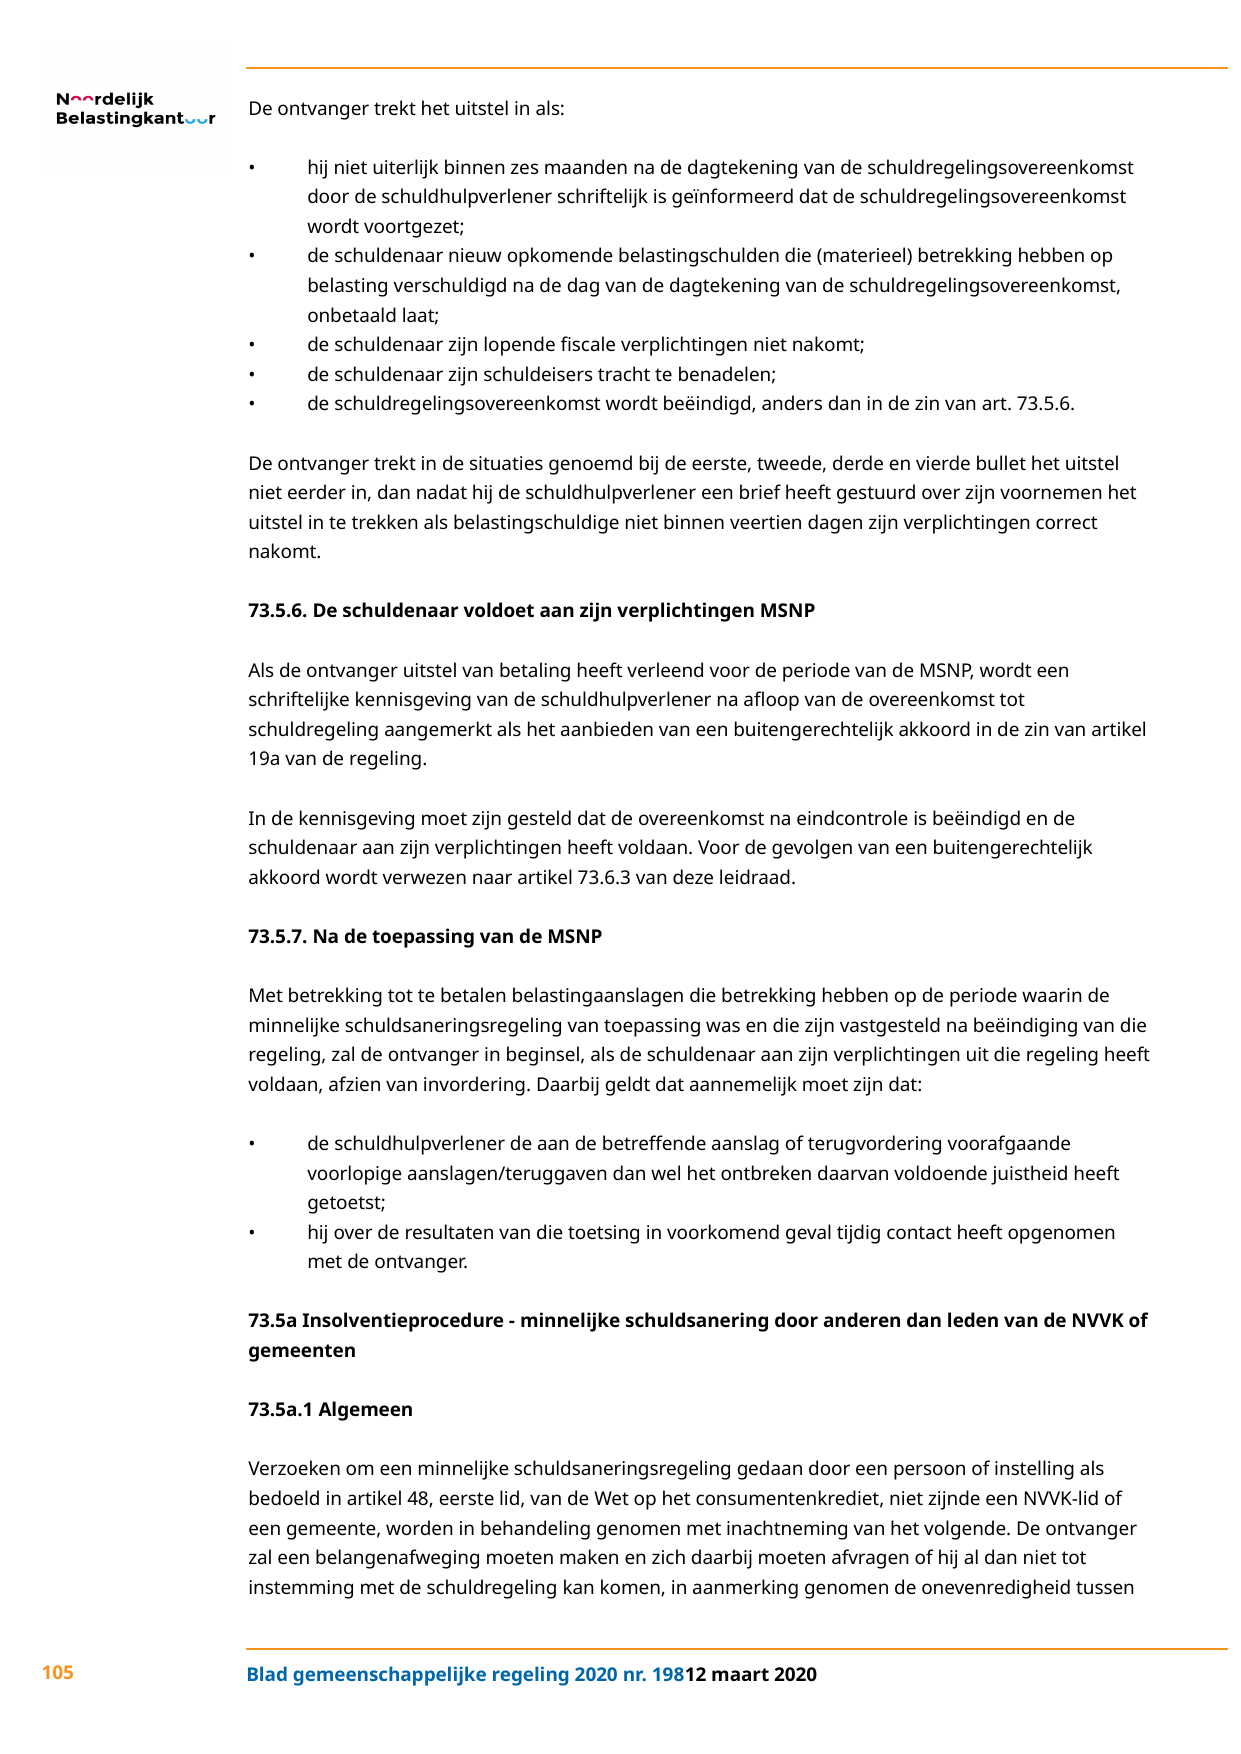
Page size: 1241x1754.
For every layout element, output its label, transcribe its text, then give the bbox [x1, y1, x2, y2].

text Als de ontvanger uitstel van betaling heeft verleend voor de periode van de MSNP, wordt een schriftelijke kennisgeving van de schuldhulpverlener na afloop van de overeenkomst tot schuldregeling aangemerkt als het aanbieden van een buitengerechtelijk akkoord in de zin van artikel 19a van de regeling. [248, 657, 1152, 771]
text De ontvanger trekt in de situaties genoemd bij de eerste, tweede, derde en vierde bullet het uitstel niet eerder in, dan nadat hij de schuldhulpverlener een brief heeft gestuurd over zijn voornemen het uitstel in te trekken als belastingschuldige niet binnen veertien dagen zijn verplichtingen correct nakomt. [248, 450, 1152, 564]
list de schuldenaar nieuw opkomende belastingschulden die (materieel) betrekking hebben op belasting verschuldigd na de dag van de dagtekening van de schuldregelingsovereenkomst, onbetaald laat; [248, 243, 1152, 328]
list de schuldenaar zijn lopende fiscale verplichtingen niet nakomt; [248, 331, 1152, 357]
list de schuldhulpverlener de aan de betreffende aanslag of terugvordering voorafgaande voorlopige aanslagen/teruggaven dan wel het ontbreken daarvan voldoende juistheid heeft getoetst; [248, 1130, 1152, 1215]
picture [41, 47, 231, 172]
list hij niet uiterlijk binnen zes maanden na de dagtekening van de schuldregelingsovereenkomst door de schuldhulpverlener schriftelijk is geïnformeerd dat de schuldregelingsovereenkomst wordt voortgezet; [248, 154, 1152, 239]
text 73.5.6. De schuldenaar voldoet aan zijn verplichtingen MSNP [248, 598, 1152, 623]
text Verzoeken om een minnelijke schuldsaneringsregeling gedaan door een persoon of instelling als bedoeld in artikel 48, eerste lid, van de Wet op het consumentenkrediet, niet zijnde een NVVK-lid of een gemeente, worden in behandeling genomen met inachtneming van het volgende. De ontvanger zal een belangenafweging moeten maken en zich daarbij moeten afvragen of hij al dan niet tot instemming met de schuldregeling kan komen, in aanmerking genomen de onevenredigheid tussen [248, 1456, 1152, 1600]
list hij over de resultaten van die toetsing in voorkomend geval tijdig contact heeft opgenomen met de ontvanger. [248, 1219, 1152, 1274]
text 73.5.7. Na de toepassing van de MSNP [248, 923, 1152, 949]
list de schuldenaar zijn schuldeisers tracht te benadelen; [248, 361, 1152, 387]
text 73.5a Insolventieprocedure - minnelijke schuldsanering door anderen dan leden van de NVVK of gemeenten [248, 1308, 1152, 1363]
text In de kennisgeving moet zijn gesteld dat de overeenkomst na eindcontrole is beëindigd en de schuldenaar aan zijn verplichtingen heeft voldaan. Voor de gevolgen van een buitengerechtelijk akkoord wordt verwezen naar artikel 73.6.3 van deze leidraad. [248, 805, 1152, 890]
text 73.5a.1 Algemeen [248, 1396, 1152, 1422]
list de schuldregelingsovereenkomst wordt beëindigd, anders dan in de zin van art. 73.5.6. [248, 391, 1152, 416]
text De ontvanger trekt het uitstel in als: [248, 95, 1152, 121]
text Met betrekking tot te betalen belastingaanslagen die betrekking hebben op de periode waarin de minnelijke schuldsaneringsregeling van toepassing was en die zijn vastgesteld na beëindiging van die regeling, zal de ontvanger in beginsel, als de schuldenaar aan zijn verplichtingen uit die regeling heeft voldaan, afzien van invordering. Daarbij geldt dat aannemelijk moet zijn dat: [248, 982, 1152, 1097]
